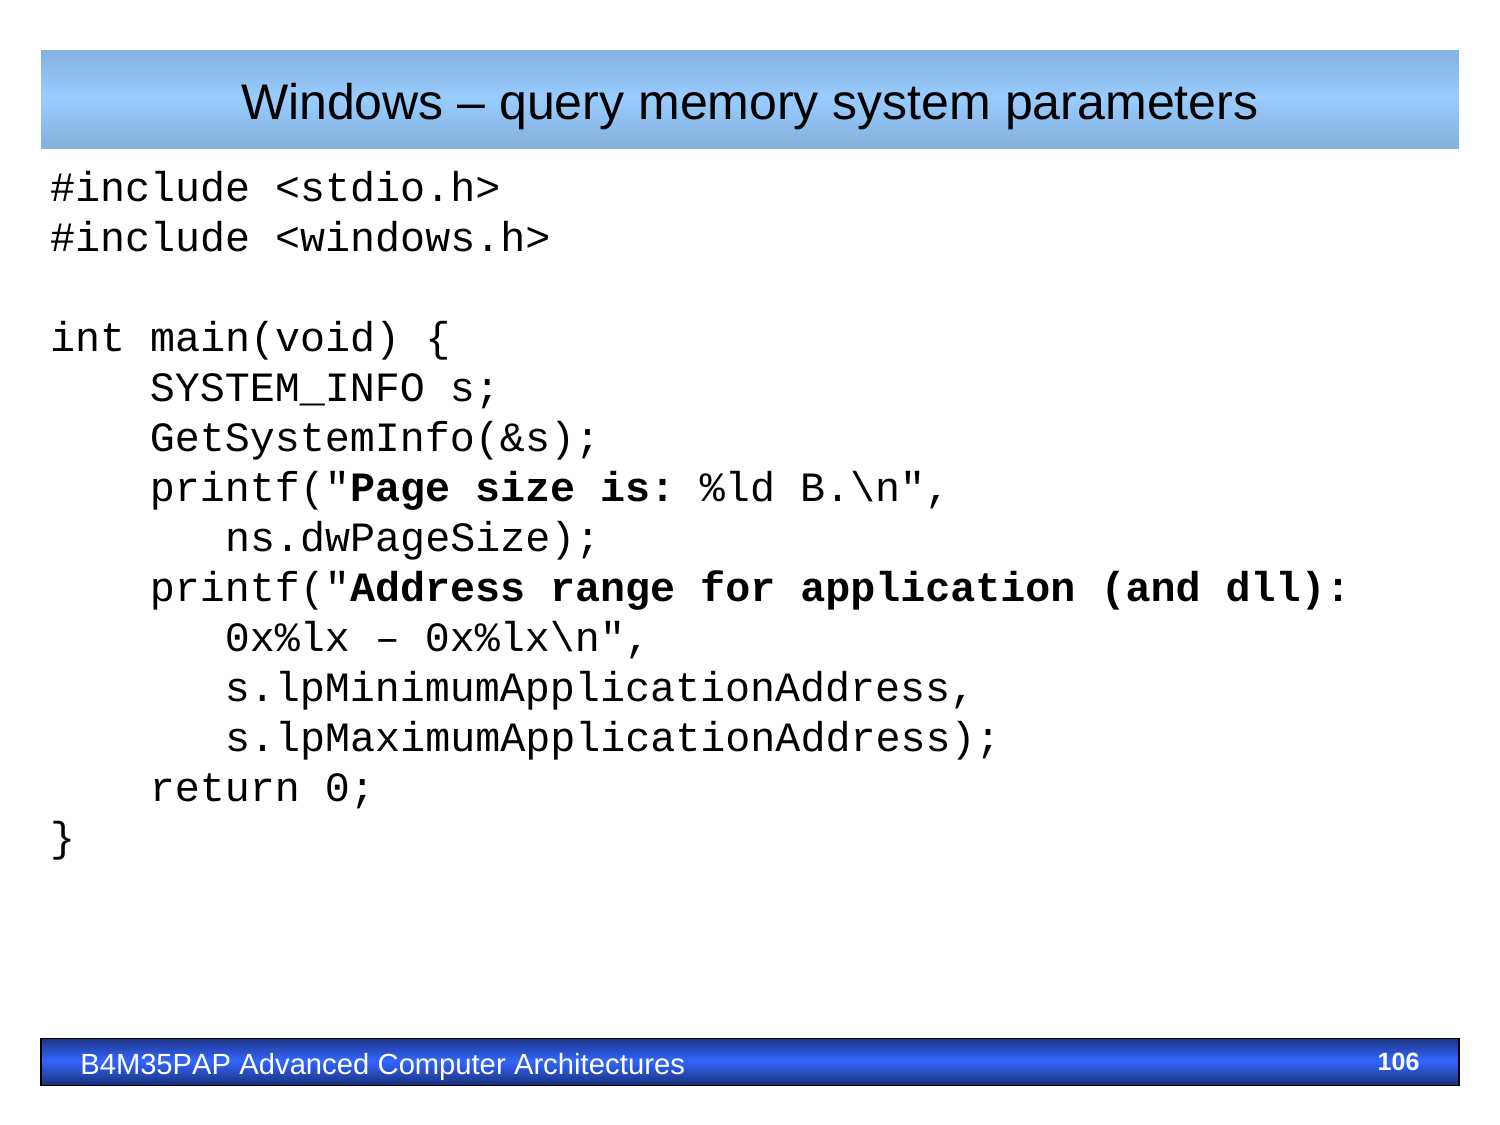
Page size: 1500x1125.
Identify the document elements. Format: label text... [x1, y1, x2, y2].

title Windows – query memory system parameters [41, 50, 1459, 149]
text_box #include <stdio.h> #include <windows.h> int main(void) { SYSTEM_INFO s; GetSystemInfo(&s); printf("Page size is: %ld B.\n", ns.dwPageSize); printf("Address range for application (and dll): 0x%lx – 0x%lx\n", s.lpMinimumApplicationAddress, s.lpMaximumApplicationAddress); return 0; } [35, 152, 1500, 868]
